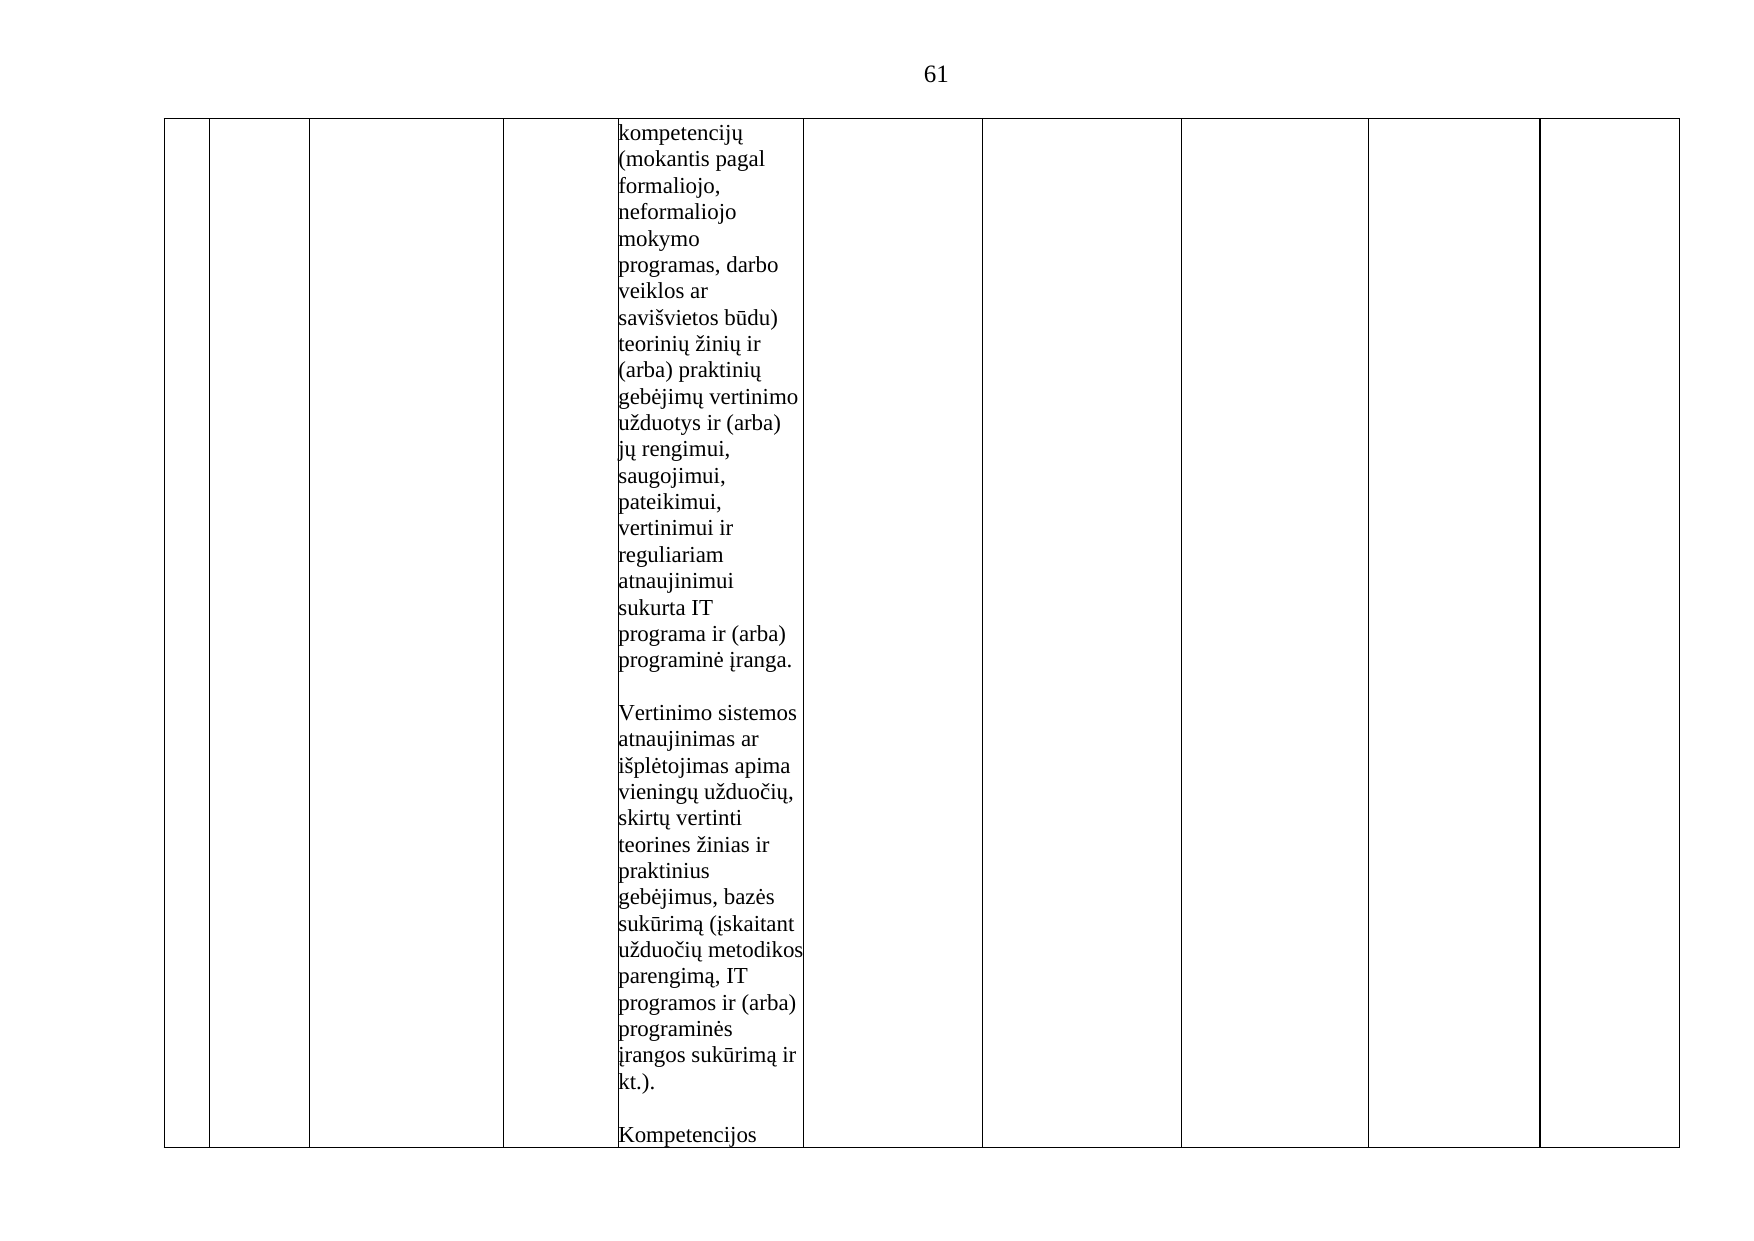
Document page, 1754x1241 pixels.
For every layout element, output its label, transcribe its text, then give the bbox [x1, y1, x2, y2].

table_cell kompetencijų (mokantis pagal formaliojo, neformaliojo mokymo programas, darbo veiklos ar savišvietos būdu) teorinių žinių ir (arba) praktinių gebėjimų vertinimo užduotys ir (arba) jų rengimui, saugojimui, pateikimui, vertinimui ir reguliariam atnaujinimui sukurta IT programa ir (arba) programinė įranga. Vertinimo sistemos atnaujinimas ar išplėtojimas apima vieningų užduočių, skirtų vertinti teorines žinias ir praktinius gebėjimus, bazės sukūrimą (įskaitant užduočių metodikos parengimą, IT programos ir (arba) programinės įrangos sukūrimą ir kt.). Kompetencijos [619, 119, 803, 1147]
table_cell [983, 119, 1181, 1147]
table_cell [210, 119, 309, 1147]
table_cell [504, 119, 618, 1147]
table_cell [1369, 119, 1539, 1147]
table_cell [1541, 119, 1679, 1147]
table_cell [165, 119, 209, 1147]
table_cell [1182, 119, 1368, 1147]
table_cell [310, 119, 503, 1147]
table_cell [804, 119, 982, 1147]
